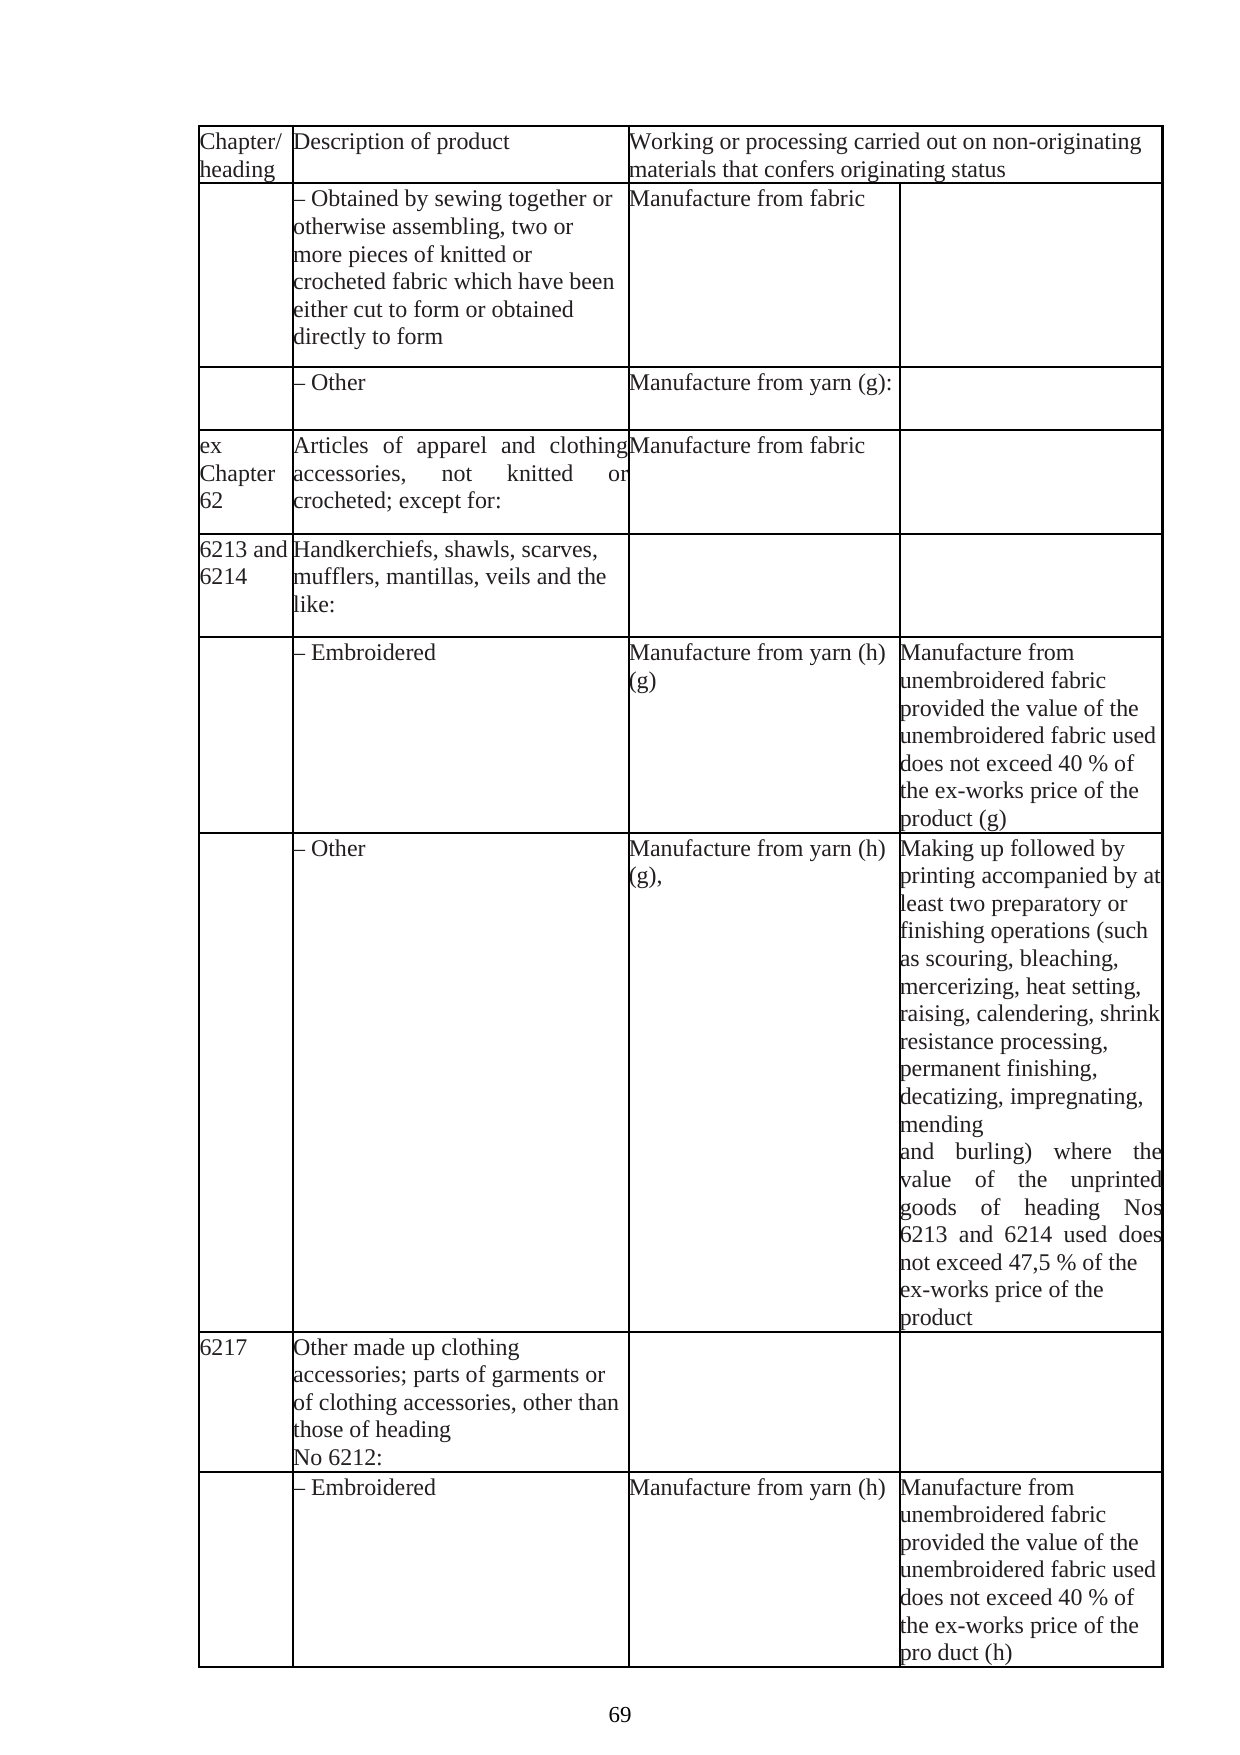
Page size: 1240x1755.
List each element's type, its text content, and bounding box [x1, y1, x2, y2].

table_cell Manufacture from yarn (h) [630, 1473, 899, 1666]
table_header Description of product [294, 127, 628, 182]
table_cell Manufacture from unembroidered fabric provided the value of the unembroidered fabric used does not exceed 40 % of the ex-works price of the product (g) [901, 638, 1161, 832]
table_cell [901, 1333, 1161, 1471]
table_cell [901, 184, 1161, 366]
table_cell [200, 638, 292, 832]
table_cell [630, 1333, 899, 1471]
table_cell Manufacture from fabric [630, 431, 899, 533]
table_cell Manufacture from unembroidered fabric provided the value of the unembroidered fabric used does not exceed 40 % of the ex-works price of the pro­ duct (h) [901, 1473, 1161, 1666]
table_cell [901, 368, 1161, 429]
table_cell 6217 [200, 1333, 292, 1471]
table_cell Manufacture from yarn (g): [630, 368, 899, 429]
table_cell – Other [294, 368, 628, 429]
table_header Working or processing carried out on non-originating materials that confers originating status [630, 127, 1161, 182]
table_cell 6213 and 6214 [200, 535, 292, 636]
table_cell Articles of apparel and clothing accessories, not knitted or crocheted; except for: [294, 431, 628, 533]
table_header Chapter/ heading [200, 127, 292, 182]
table_cell [630, 535, 899, 636]
table_cell ex Chapter 62 [200, 431, 292, 533]
table_cell [200, 834, 292, 1331]
table_cell Making up followed by printing accompanied by at least two preparatory or finishing operations (such as scouring, bleaching, mercerizing, heat setting, raising, calendering, shrink resistance processing, permanent finishing, decatizing, impregnating, mending and burling) where the value of the unprinted goods of heading Nos 6213 and 6214 used does not exceed 47,5 % of the ex-works price of the product [901, 834, 1161, 1331]
table_cell – Other [294, 834, 628, 1331]
table_cell Manufacture from yarn (h) (g) [630, 638, 899, 832]
table_cell Manufacture from yarn (h) (g), [630, 834, 899, 1331]
table_cell [200, 368, 292, 429]
table_cell – Obtained by sewing together or otherwise assembling, two or more pieces of knitted or crocheted fabric which have been either cut to form or obtained directly to form [294, 184, 628, 366]
table_cell [901, 535, 1161, 636]
table_cell [200, 184, 292, 366]
table_cell – Embroidered [294, 638, 628, 832]
table_cell Other made up clothing accessories; parts of garments or of clothing accessories, other than those of heading No 6212: [294, 1333, 628, 1471]
table_cell [901, 431, 1161, 533]
table_cell Manufacture from fabric [630, 184, 899, 366]
table_cell Handkerchiefs, shawls, scarves, mufflers, mantillas, veils and the like: [294, 535, 628, 636]
table_cell – Embroidered [294, 1473, 628, 1666]
table_cell [200, 1473, 292, 1666]
